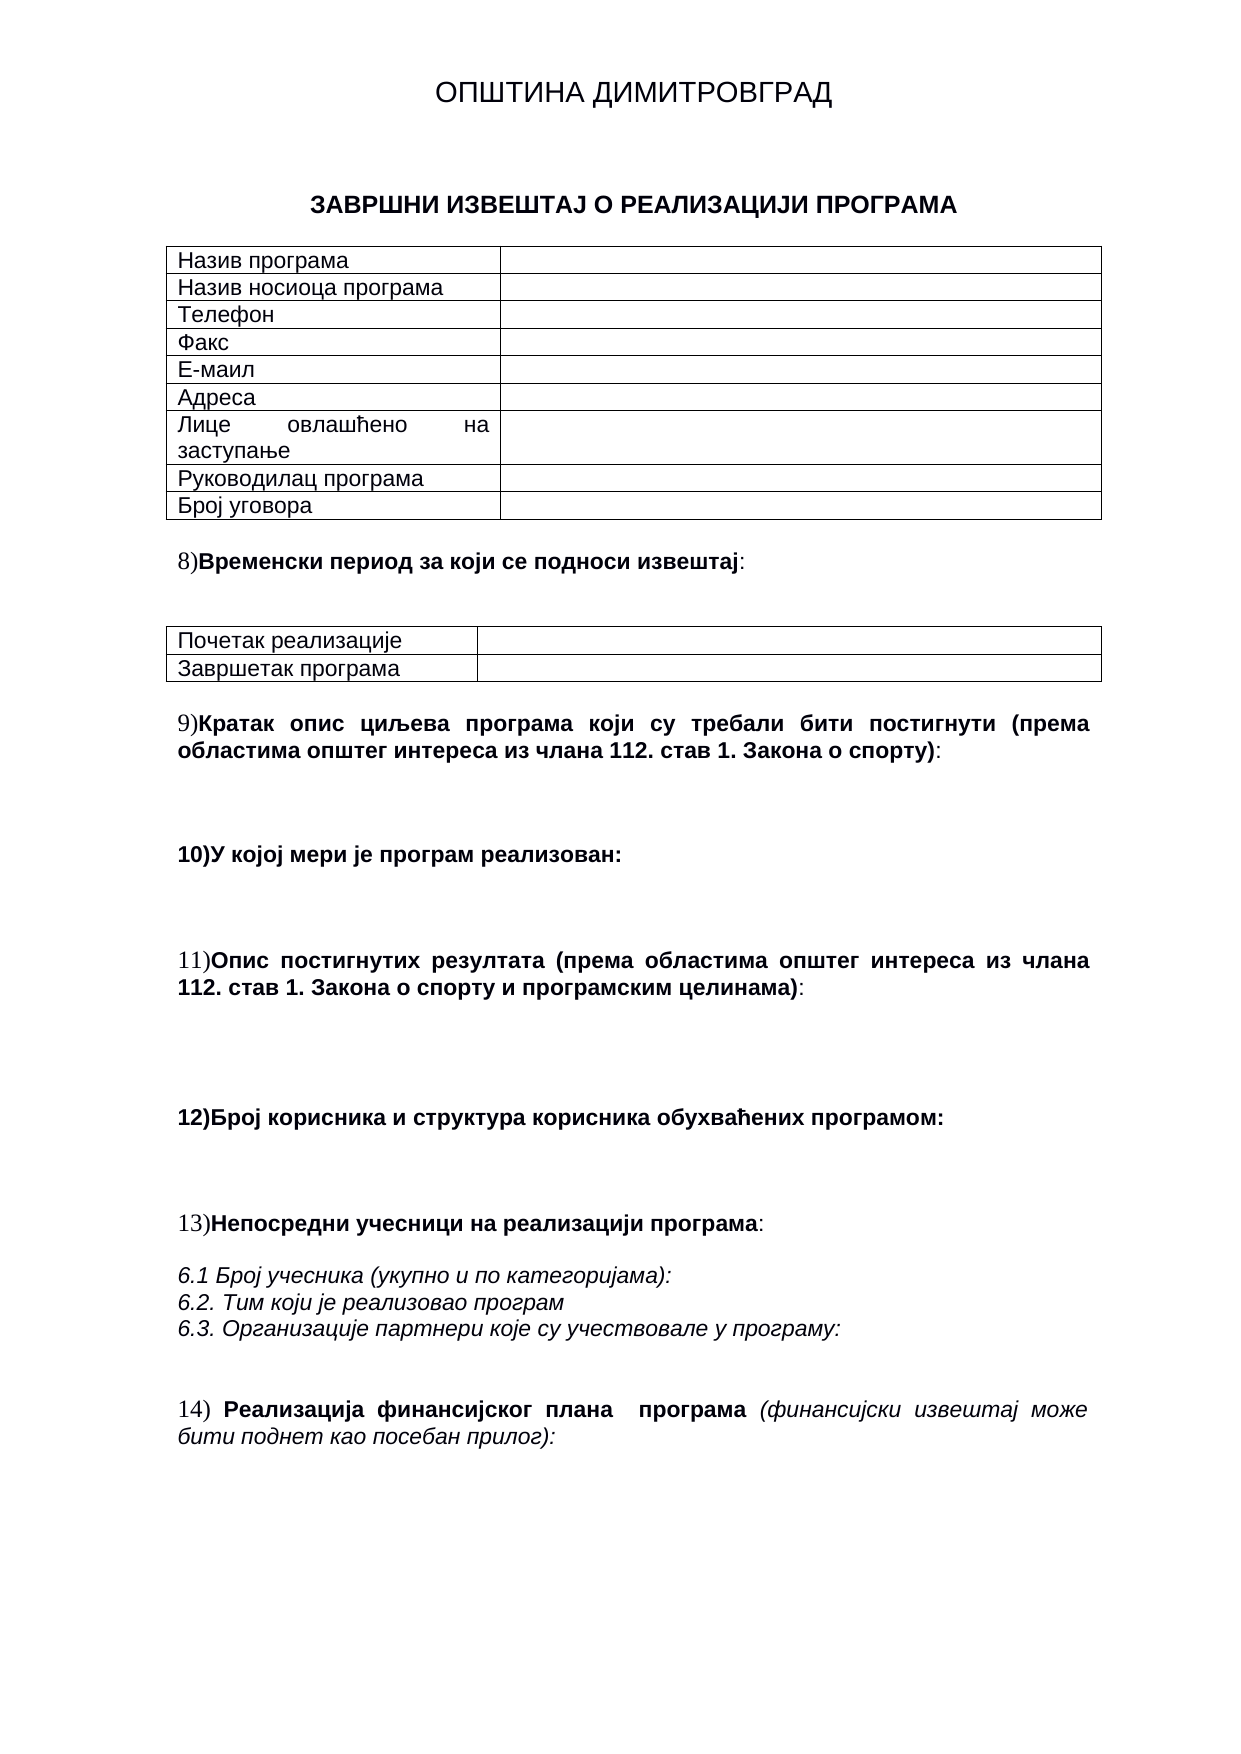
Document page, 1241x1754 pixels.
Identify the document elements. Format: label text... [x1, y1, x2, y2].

table_cell Број уговора [167, 492, 500, 518]
table_header Почетак реализације [167, 627, 477, 653]
table_cell [501, 411, 1101, 464]
text ОПШТИНА ДИМИТРОВГРАД [177, 75, 1090, 108]
table_cell [501, 465, 1101, 491]
table_cell [501, 329, 1101, 355]
list Број корисника и структура корисника обухваћених програмом: [177, 1104, 1090, 1131]
list Реализација финансијског плана програма (финансијски извештај може бити поднет као посебан прилог): [177, 1394, 1090, 1449]
list Непосредни учесници на реализацији програма: [177, 1208, 1090, 1237]
table_cell [501, 356, 1101, 383]
text ЗАВРШНИ ИЗВЕШТАЈ О РЕАЛИЗАЦИЈИ ПРОГРАМА [177, 191, 1090, 219]
table_cell [501, 384, 1101, 410]
text 6.1 Број учесника (укупно и по категоријама): [177, 1262, 1090, 1288]
table_cell [478, 655, 1101, 681]
list У којој мери је програм реализован: [177, 841, 1090, 867]
table_cell [501, 274, 1101, 300]
table_cell Е-маил [167, 356, 500, 383]
list Опис постигнутих резултата (према областима општег интереса из члана 112. став 1. Закона о спорту и програмским целинама): [177, 945, 1090, 1000]
table_cell Завршетак програма [167, 655, 477, 681]
list Временски период за који се подноси извештај: [177, 546, 1090, 575]
table_cell Лице овлашћено на заступање [167, 411, 500, 464]
table_cell Адреса [167, 384, 500, 410]
list Кратак опис циљева програма који су требали бити постигнути (према областима општег интереса из члана 112. став 1. Закона о спорту): [177, 708, 1090, 763]
table_cell [501, 492, 1101, 518]
table_cell [501, 301, 1101, 328]
table_cell Руководилац програма [167, 465, 500, 491]
text 6.3. Организације партнери које су учествовале у програму: [177, 1315, 1090, 1341]
table_header Назив програма [167, 247, 500, 273]
table_header [478, 627, 1101, 653]
text 6.2. Тим који је реализовао програм [177, 1288, 1090, 1315]
table_header [501, 247, 1101, 273]
table_cell Факс [167, 329, 500, 355]
table_cell Назив носиоца програма [167, 274, 500, 300]
table_cell Телефон [167, 301, 500, 328]
